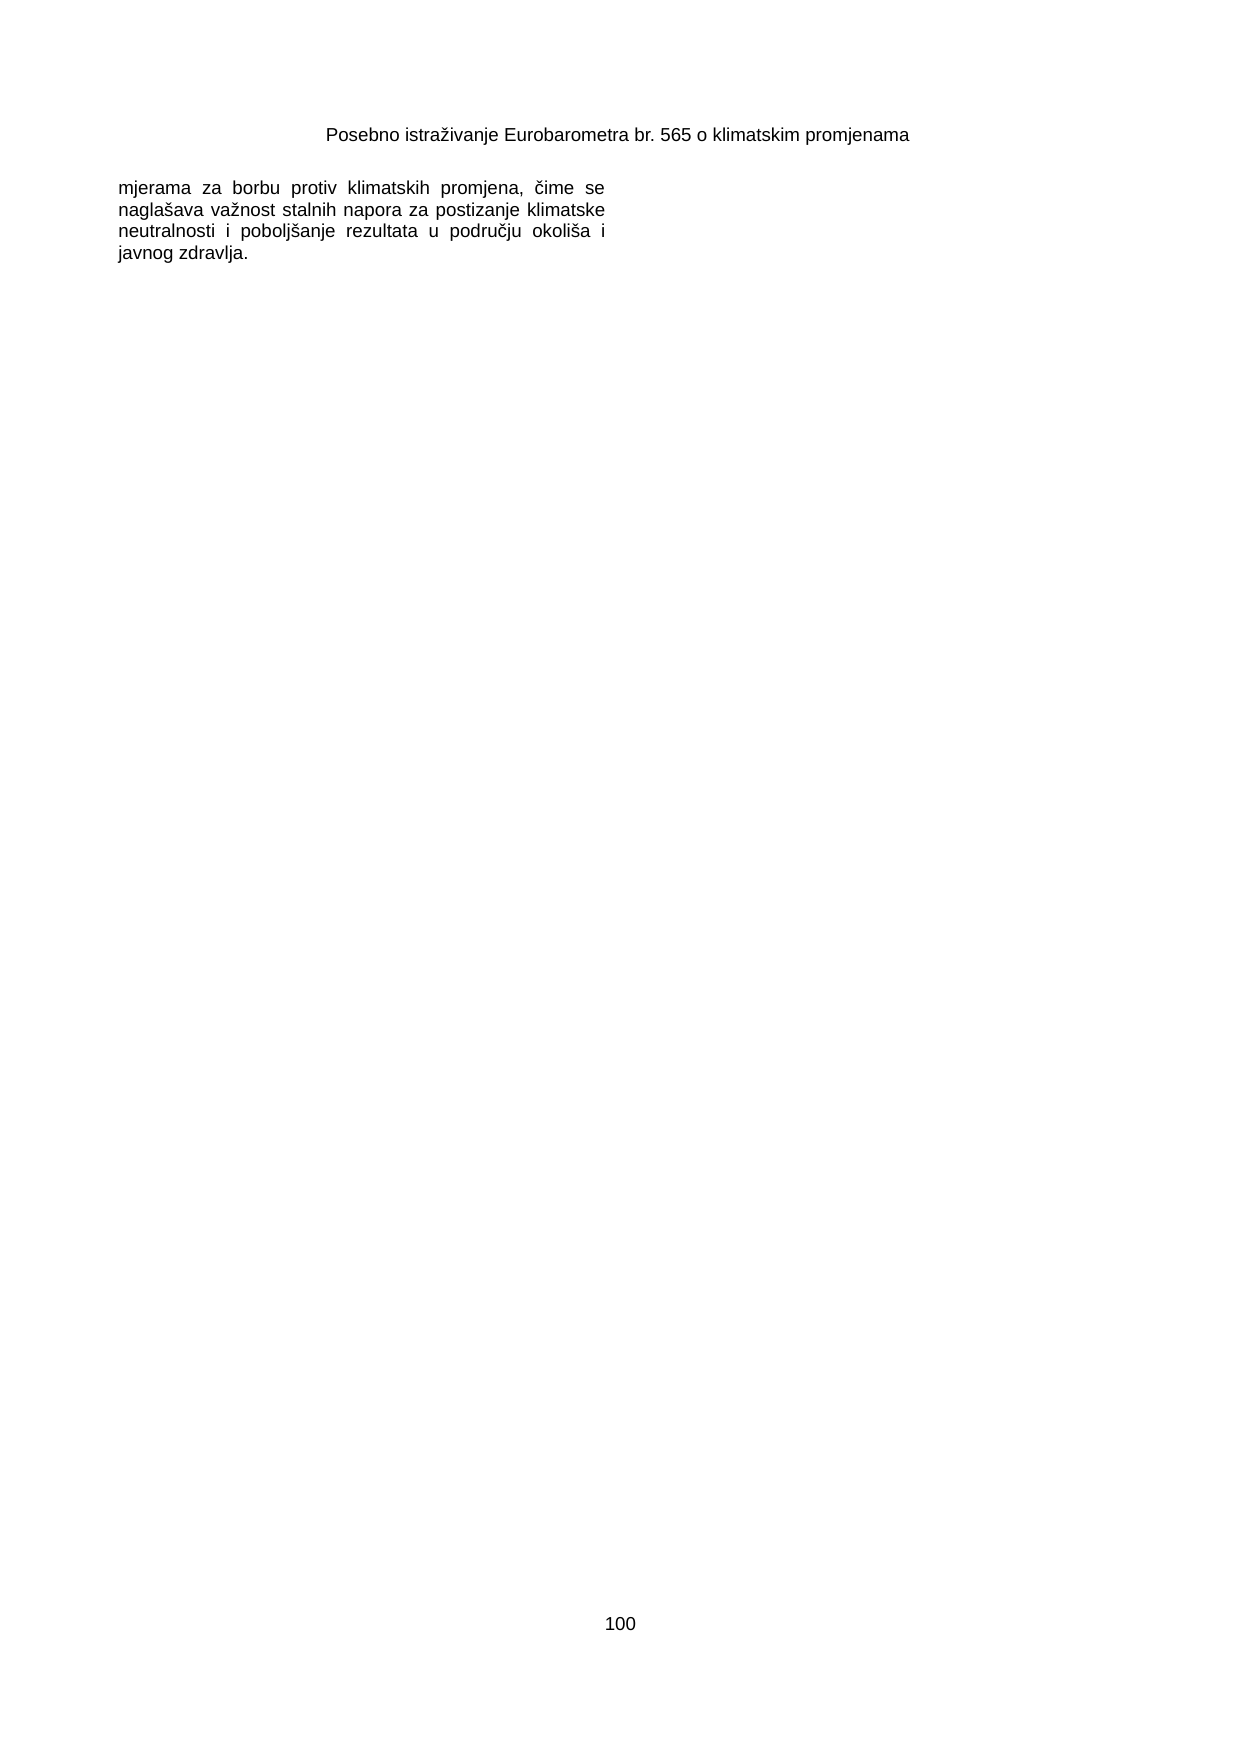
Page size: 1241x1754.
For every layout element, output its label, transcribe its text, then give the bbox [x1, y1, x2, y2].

text mjerama za borbu protiv klimatskih promjena, čime se naglašava važnost stalnih napora za postizanje klimatske neutralnosti i poboljšanje rezultata u području okoliša i javnog zdravlja. [118, 177, 605, 263]
